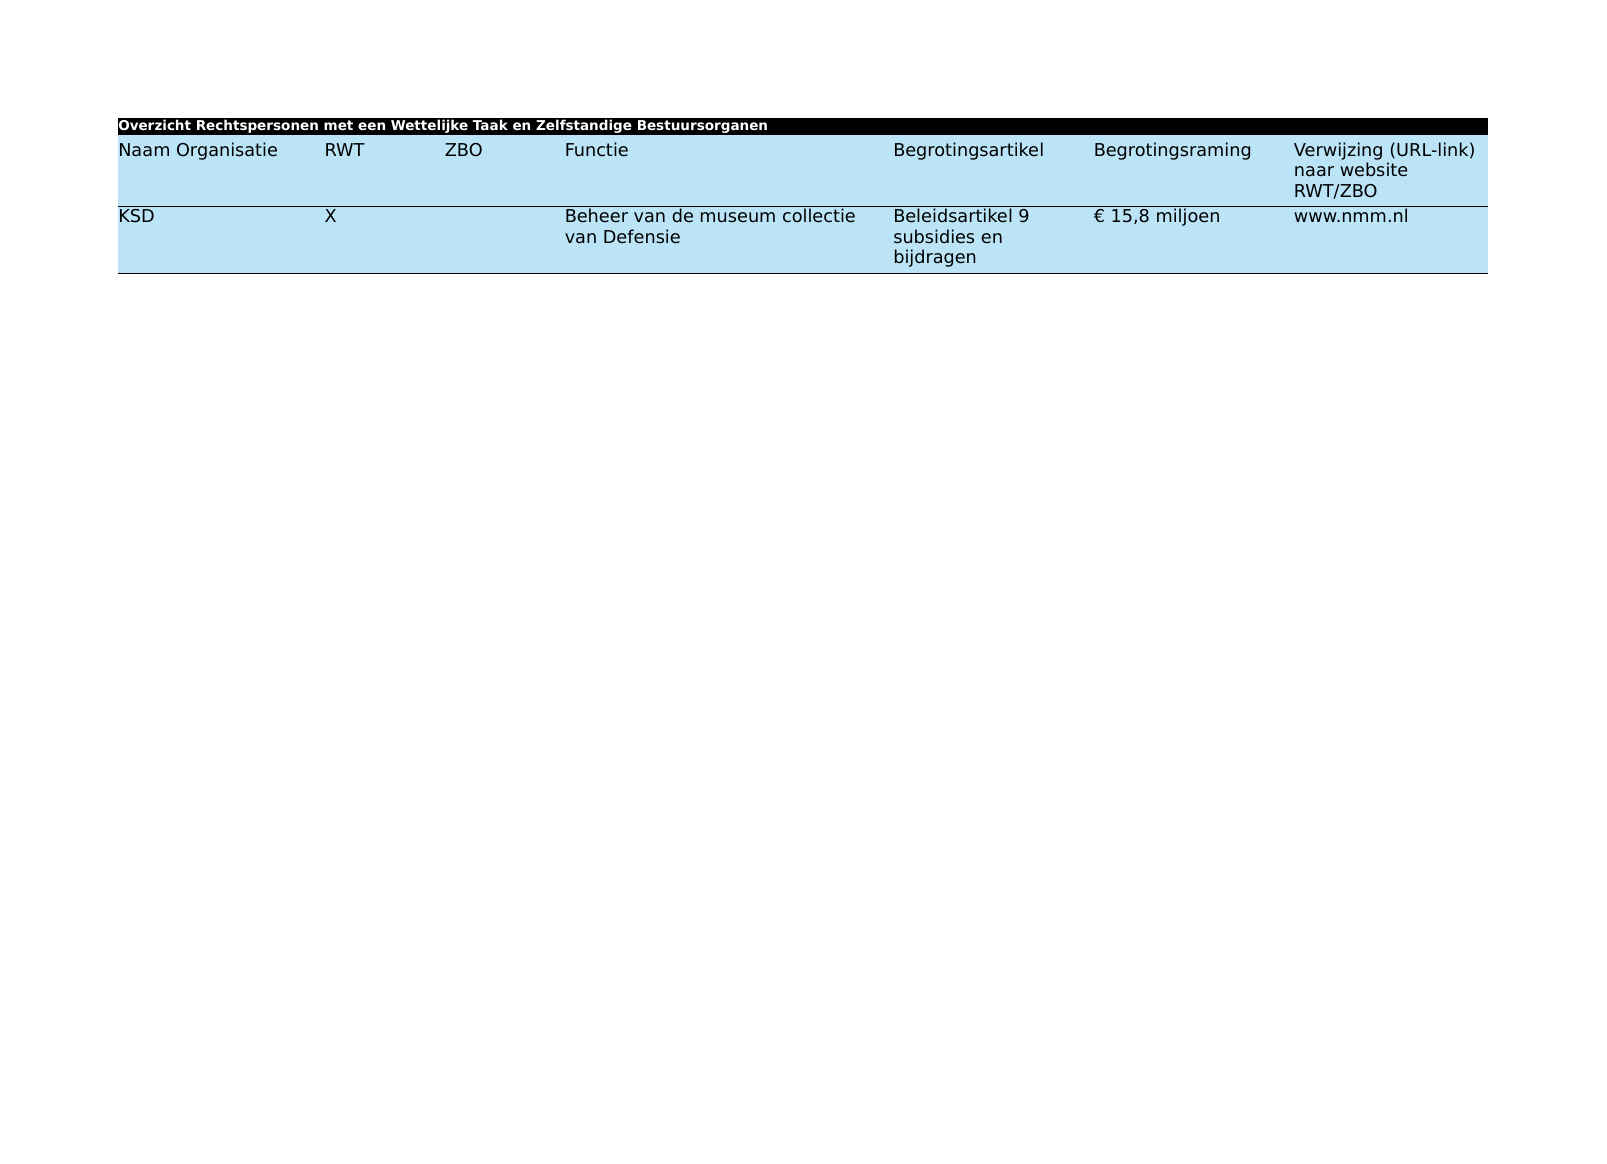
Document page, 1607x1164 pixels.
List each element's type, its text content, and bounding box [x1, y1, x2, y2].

table_cell X [318, 207, 438, 273]
table_header Overzicht Rechtspersonen met een Wettelijke Taak en Zelfstandige Bestuursorganen [118, 118, 1488, 134]
table_cell Functie [559, 135, 887, 206]
table_cell Beleidsartikel 9 subsidies en bijdragen [887, 207, 1087, 273]
table_cell [439, 207, 559, 273]
table_cell www.nmm.nl [1288, 207, 1488, 273]
table_cell Verwijzing (URL-link) naar website RWT/ZBO [1288, 135, 1488, 206]
table_cell Beheer van de museum collectie van Defensie [559, 207, 887, 273]
table_cell KSD [118, 207, 318, 273]
table_cell ZBO [439, 135, 559, 206]
table_cell € 15,8 miljoen [1088, 207, 1288, 273]
table_cell Begrotingsraming [1088, 135, 1288, 206]
table_cell Naam Organisatie [118, 135, 318, 206]
table_cell RWT [318, 135, 438, 206]
table_cell Begrotingsartikel [887, 135, 1087, 206]
